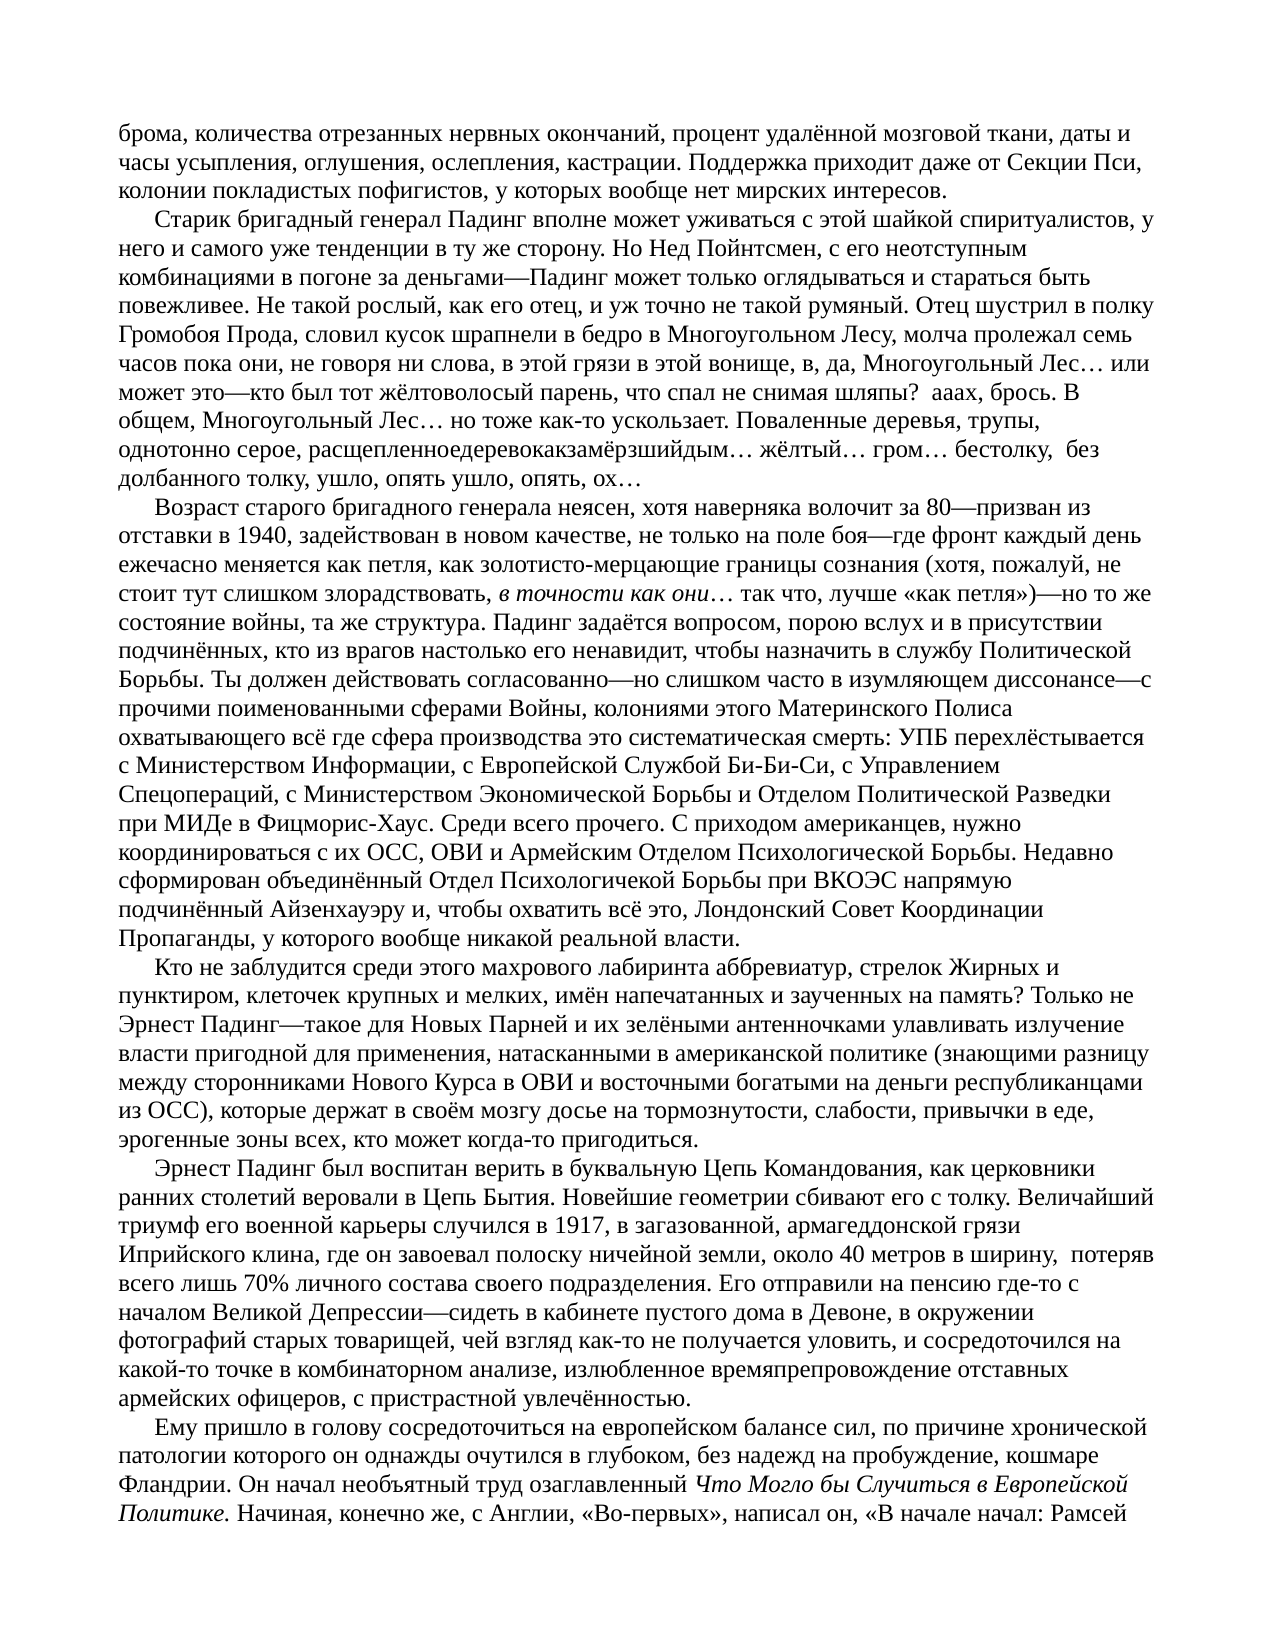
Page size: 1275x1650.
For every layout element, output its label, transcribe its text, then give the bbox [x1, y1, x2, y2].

text Старик бригадный генерал Падинг вполне может уживаться с этой шайкой спиритуалистов, у него и самого уже тенденции в ту же сторону. Но Нед Пойнтсмен, с его неотступным комбинациями в погоне за деньгами—Падинг может только оглядываться и стараться быть повежливее. Не такой рослый, как его отец, и уж точно не такой румяный. Отец шустрил в полку Громобоя Прода, словил кусок шрапнели в бедро в Многоугольном Лесу, молча пролежал семь часов пока они, не говоря ни слова, в этой грязи в этой вонище, в, да, Многоугольный Лес… или может это—кто был тот жёлтоволосый парень, что спал не снимая шляпы? ааах, брось. В общем, Многоугольный Лес… но тоже как-то ускользает. Поваленные деревья, трупы, однотонно серое, расщепленноедеревокакзамёрзшийдым… жёлтый… гром… бестолку, без долбанного толку, ушло, опять ушло, опять, ох… [118, 204, 1157, 492]
text Возраст старого бригадного генерала неясен, хотя наверняка волочит за 80—призван из отставки в 1940, задействован в новом качестве, не только на поле боя—где фронт каждый день ежечасно меняется как петля, как золотисто-мерцающие границы сознания (хотя, пожалуй, не стоит тут слишком злорадствовать, в точности как они… так что, лучше «как петля»)—но то же состояние войны, та же структура. Падинг задаётся вопросом, порою вслух и в присутствии подчинённых, кто из врагов настолько его ненавидит, чтобы назначить в службу Политической Борьбы. Ты должен действовать согласованно—но слишком часто в изумляющем диссонансе—с прочими поименованными сферами Войны, колониями этого Материнского Полиса охватывающего всё где сфера производства это систематическая смерть: УПБ перехлёстывается с Министерством Информации, с Европейской Службой Би-Би-Си, с Управлением Спецопераций, с Министерством Экономической Борьбы и Отделом Политической Разведки при МИДе в Фицморис-Хаус. Среди всего прочего. С приходом американцев, нужно координироваться с их ОСС, ОВИ и Армейским Отделом Психологической Борьбы. Недавно сформирован объединённый Отдел Психологичекой Борьбы при ВКОЭС напрямую подчинённый Айзенхауэру и, чтобы охватить всё это, Лондонский Совет Координации Пропаганды, у которого вообще никакой реальной власти. [118, 492, 1157, 952]
text Ему пришло в голову сосредоточиться на европейском балансе сил, по причине хронической патологии которого он однажды очутился в глубоком, без надежд на пробуждение, кошмаре Фландрии. Он начал необъятный труд озаглавленный Что Могло бы Случиться в Европейской Политике. Начиная, конечно же, с Англии, «Во-первых», написал он, «В начале начал: Рамсей [118, 1412, 1157, 1527]
text брома, количества отрезанных нервных окончаний, процент удалённой мозговой ткани, даты и часы усыпления, оглушения, ослепления, кастрации. Поддержка приходит даже от Секции Пси, колонии покладистых пофигистов, у которых вообще нет мирских интересов. [118, 118, 1157, 204]
text Кто не заблудится среди этого махрового лабиринта аббревиатур, стрелок Жирных и пунктиром, клеточек крупных и мелких, имён напечатанных и заученных на память? Только не Эрнест Падинг—такое для Новых Парней и их зелёными антенночками улавливать излучение власти пригодной для применения, натасканными в американской политике (знающими разницу между сторонниками Нового Курса в ОВИ и восточными богатыми на деньги республиканцами из ОСС), которые держат в своём мозгу досье на тормознутости, слабости, привычки в еде, эрогенные зоны всех, кто может когда-то пригодиться. [118, 952, 1157, 1153]
text Эрнест Падинг был воспитан верить в буквальную Цепь Командования, как церковники ранних столетий веровали в Цепь Бытия. Новейшие геометрии сбивают его с толку. Величайший триумф его военной карьеры случился в 1917, в загазованной, армагеддонской грязи Иприйского клина, где он завоевал полоску ничейной земли, около 40 метров в ширину, потеряв всего лишь 70% личного состава своего подразделения. Его отправили на пенсию где-то с началом Великой Депрессии—сидеть в кабинете пустого дома в Девоне, в окружении фотографий старых товарищей, чей взгляд как-то не получается уловить, и сосредоточился на какой-то точке в комбинаторном анализе, излюбленное времяпрепровождение отставных армейских офицеров, с пристрастной увлечённостью. [118, 1153, 1157, 1412]
